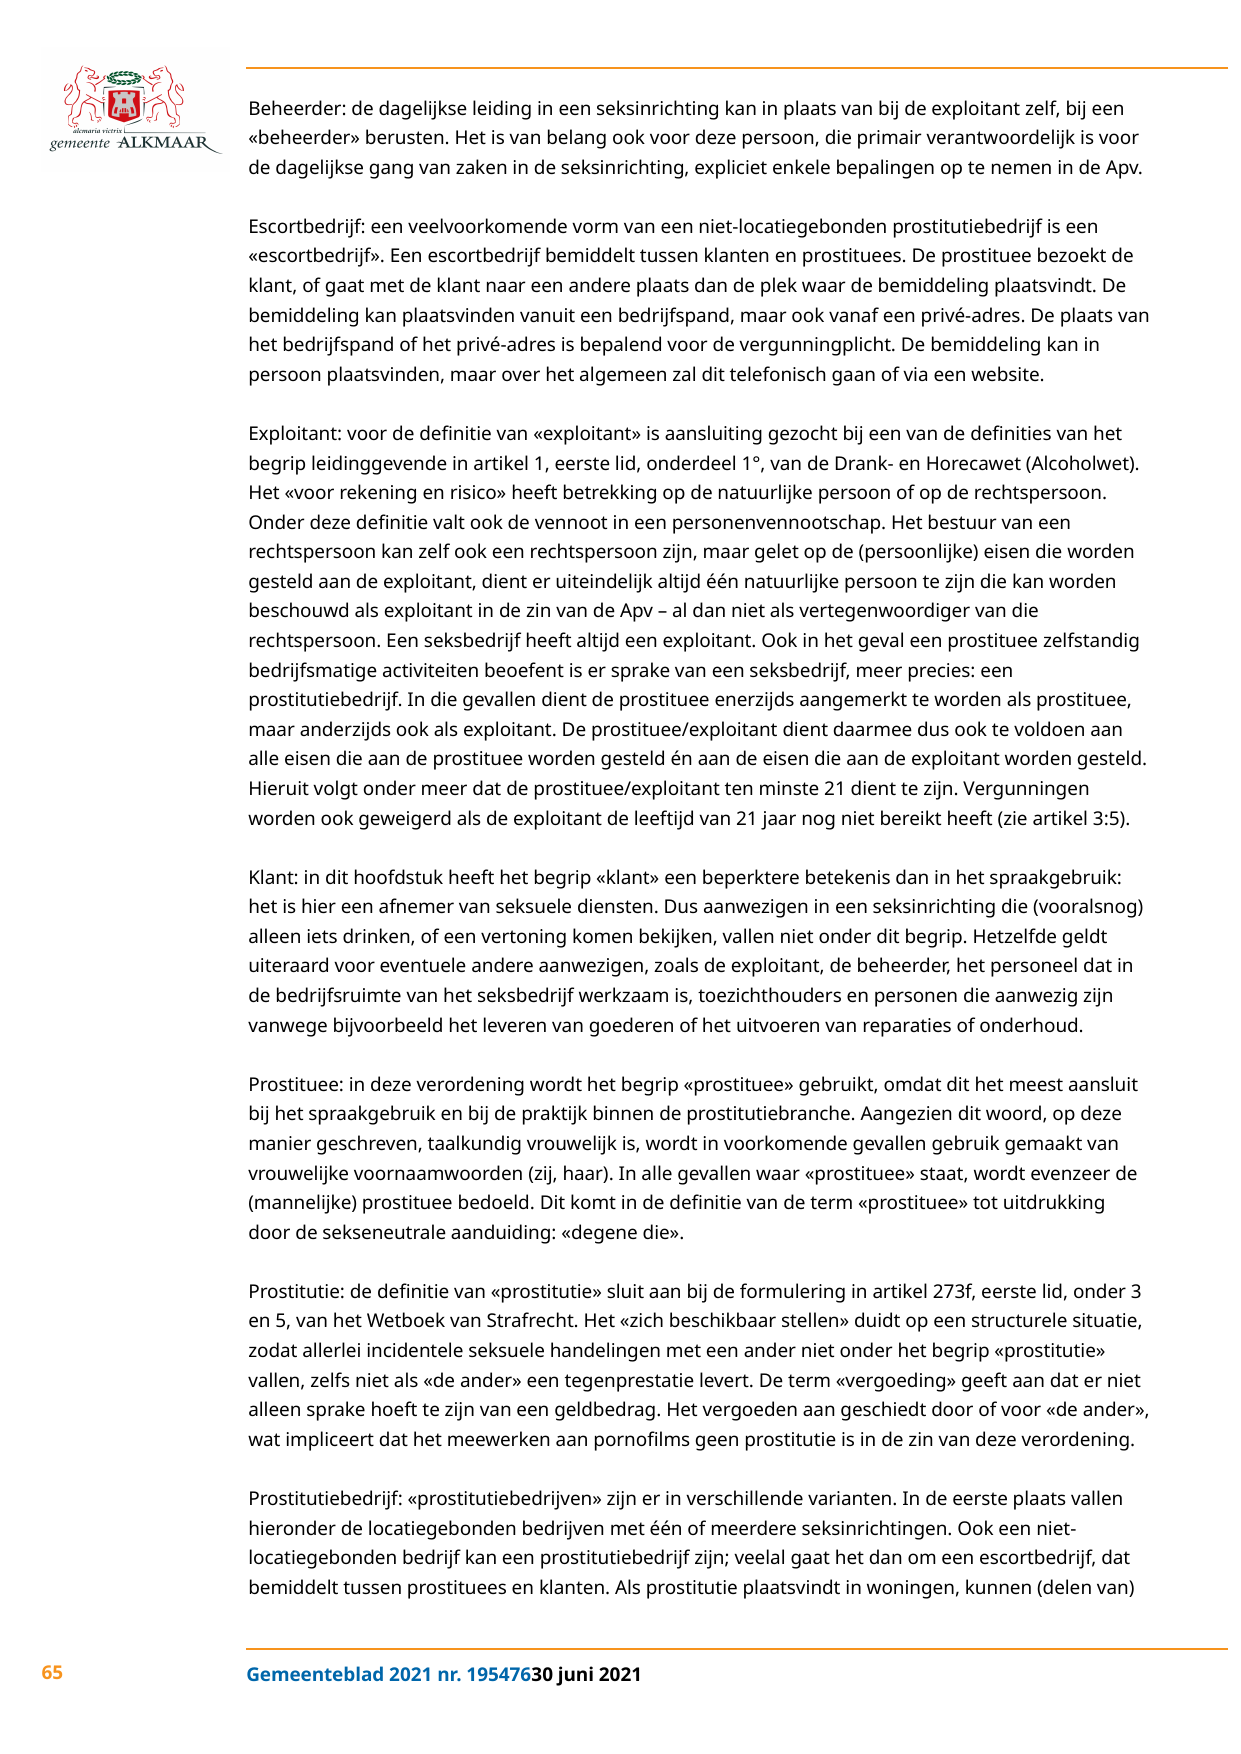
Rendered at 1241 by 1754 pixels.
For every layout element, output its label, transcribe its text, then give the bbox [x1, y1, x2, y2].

text Beheerder: de dagelijkse leiding in een seksinrichting kan in plaats van bij de exploitant zelf, bij een «beheerder» berusten. Het is van belang ook voor deze persoon, die primair verantwoordelijk is voor de dagelijkse gang van zaken in de seksinrichting, expliciet enkele bepalingen op te nemen in de Apv. [248, 95, 1152, 180]
text Klant: in dit hoofdstuk heeft het begrip «klant» een beperktere betekenis dan in het spraakgebruik: het is hier een afnemer van seksuele diensten. Dus aanwezigen in een seksinrichting die (vooralsnog) alleen iets drinken, of een vertoning komen bekijken, vallen niet onder dit begrip. Hetzelfde geldt uiteraard voor eventuele andere aanwezigen, zoals de exploitant, de beheerder, het personeel dat in de bedrijfsruimte van het seksbedrijf werkzaam is, toezichthouders en personen die aanwezig zijn vanwege bijvoorbeeld het leveren van goederen of het uitvoeren van reparaties of onderhoud. [248, 864, 1152, 1038]
text Escortbedrijf: een veelvoorkomende vorm van een niet-locatiegebonden prostitutiebedrijf is een «escortbedrijf». Een escortbedrijf bemiddelt tussen klanten en prostituees. De prostituee bezoekt de klant, of gaat met de klant naar een andere plaats dan de plek waar de bemiddeling plaatsvindt. De bemiddeling kan plaatsvinden vanuit een bedrijfspand, maar ook vanaf een privé-adres. De plaats van het bedrijfspand of het privé-adres is bepalend voor de vergunningplicht. De bemiddeling kan in persoon plaatsvinden, maar over het algemeen zal dit telefonisch gaan of via een website. [248, 213, 1152, 387]
text Exploitant: voor de definitie van «exploitant» is aansluiting gezocht bij een van de definities van het begrip leidinggevende in artikel 1, eerste lid, onderdeel 1°, van de Drank- en Horecawet (Alcoholwet). Het «voor rekening en risico» heeft betrekking op de natuurlijke persoon of op de rechtspersoon. Onder deze definitie valt ook de vennoot in een personenvennootschap. Het bestuur van een rechtspersoon kan zelf ook een rechtspersoon zijn, maar gelet op de (persoonlijke) eisen die worden gesteld aan de exploitant, dient er uiteindelijk altijd één natuurlijke persoon te zijn die kan worden beschouwd als exploitant in de zin van de Apv – al dan niet als vertegenwoordiger van die rechtspersoon. Een seksbedrijf heeft altijd een exploitant. Ook in het geval een prostituee zelfstandig bedrijfsmatige activiteiten beoefent is er sprake van een seksbedrijf, meer precies: een prostitutiebedrijf. In die gevallen dient de prostituee enerzijds aangemerkt te worden als prostituee, maar anderzijds ook als exploitant. De prostituee/exploitant dient daarmee dus ook te voldoen aan alle eisen die aan de prostituee worden gesteld én aan de eisen die aan de exploitant worden gesteld. Hieruit volgt onder meer dat de prostituee/exploitant ten minste 21 dient te zijn. Vergunningen worden ook geweigerd als de exploitant de leeftijd van 21 jaar nog niet bereikt heeft (zie artikel 3:5). [248, 420, 1152, 831]
text Prostituee: in deze verordening wordt het begrip «prostituee» gebruikt, omdat dit het meest aansluit bij het spraakgebruik en bij de praktijk binnen de prostitutiebranche. Aangezien dit woord, op deze manier geschreven, taalkundig vrouwelijk is, wordt in voorkomende gevallen gebruik gemaakt van vrouwelijke voornaamwoorden (zij, haar). In alle gevallen waar «prostituee» staat, wordt evenzeer de (mannelijke) prostituee bedoeld. Dit komt in de definitie van de term «prostituee» tot uitdrukking door de sekseneutrale aanduiding: «degene die». [248, 1071, 1152, 1245]
text Prostitutiebedrijf: «prostitutiebedrijven» zijn er in verschillende varianten. In de eerste plaats vallen hieronder de locatiegebonden bedrijven met één of meerdere seksinrichtingen. Ook een niet-locatiegebonden bedrijf kan een prostitutiebedrijf zijn; veelal gaat het dan om een escortbedrijf, dat bemiddelt tussen prostituees en klanten. Als prostitutie plaatsvindt in woningen, kunnen (delen van) [248, 1485, 1152, 1600]
text Prostitutie: de definitie van «prostitutie» sluit aan bij de formulering in artikel 273f, eerste lid, onder 3 en 5, van het Wetboek van Strafrecht. Het «zich beschikbaar stellen» duidt op een structurele situatie, zodat allerlei incidentele seksuele handelingen met een ander niet onder het begrip «prostitutie» vallen, zelfs niet als «de ander» een tegenprestatie levert. De term «vergoeding» geeft aan dat er niet alleen sprake hoeft te zijn van een geldbedrag. Het vergoeden aan geschiedt door of voor «de ander», wat impliceert dat het meewerken aan pornofilms geen prostitutie is in de zin van deze verordening. [248, 1278, 1152, 1452]
picture [41, 47, 231, 172]
